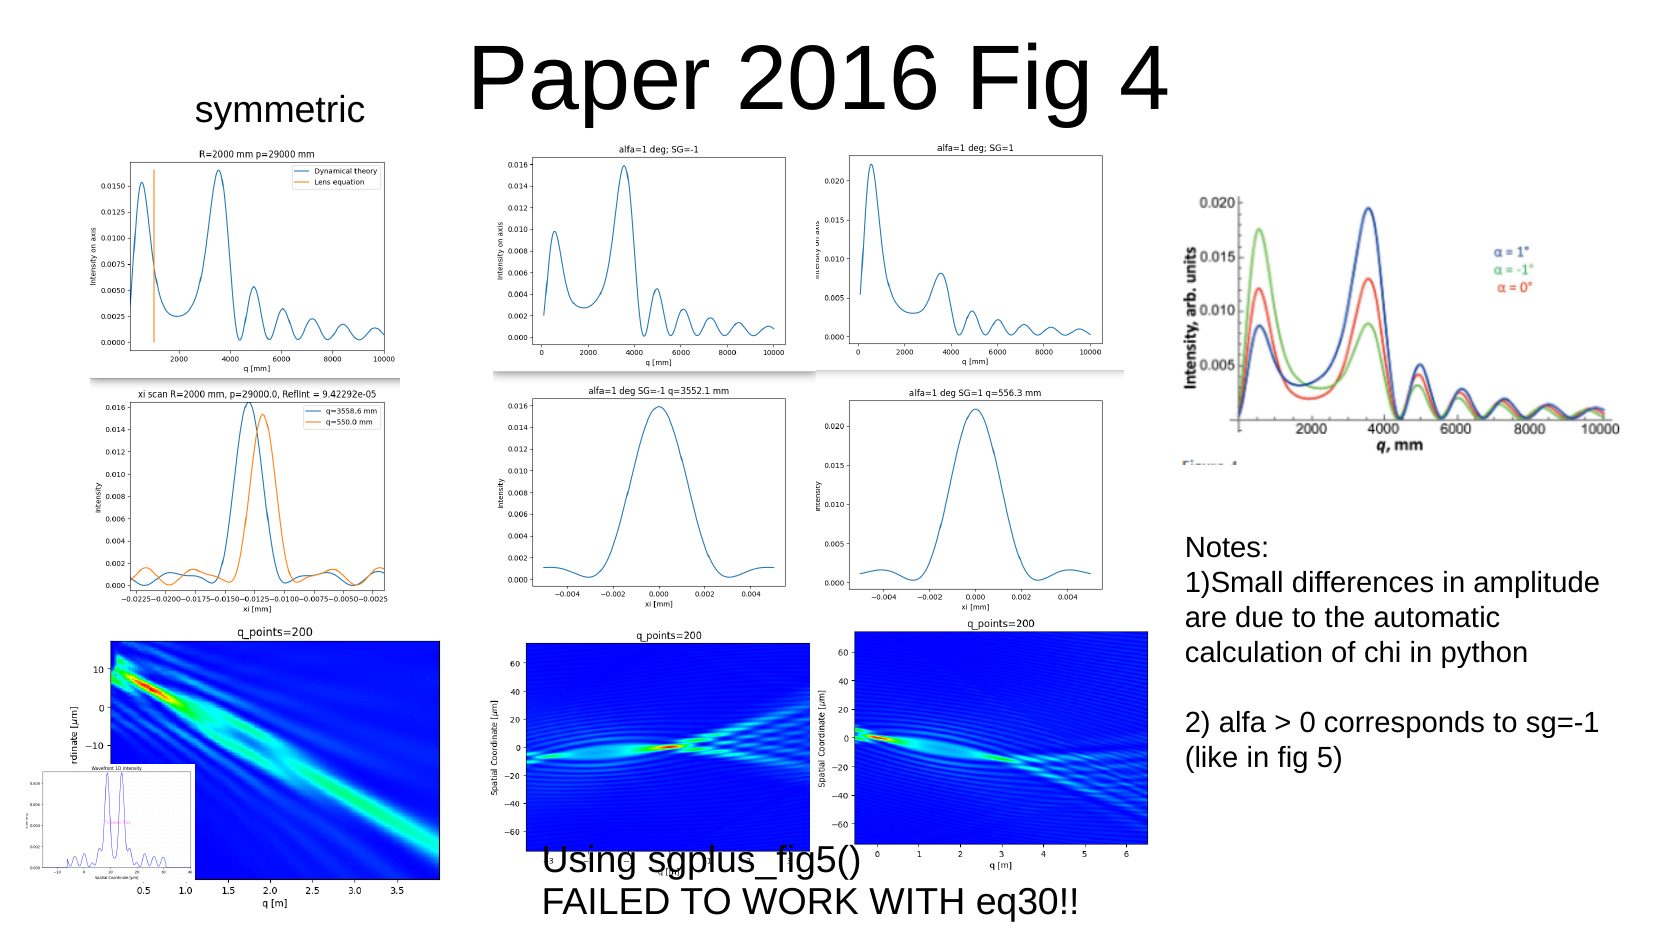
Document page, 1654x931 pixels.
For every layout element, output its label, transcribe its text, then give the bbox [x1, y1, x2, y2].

picture [480, 133, 1160, 880]
picture [1155, 164, 1640, 465]
picture [26, 134, 444, 910]
text_box Using sgplus_fig5() FAILED TO WORK WITH eq30!! [526, 831, 1096, 931]
text_box symmetric [180, 78, 381, 135]
text_box Paper 2016 Fig 4 [75, 0, 1564, 150]
text_box Notes: 1)Small differences in amplitude are due to the automatic calculation of chi in python 2) alfa > 0 corresponds to sg=-1 (like in fig 5) [1169, 520, 1635, 765]
